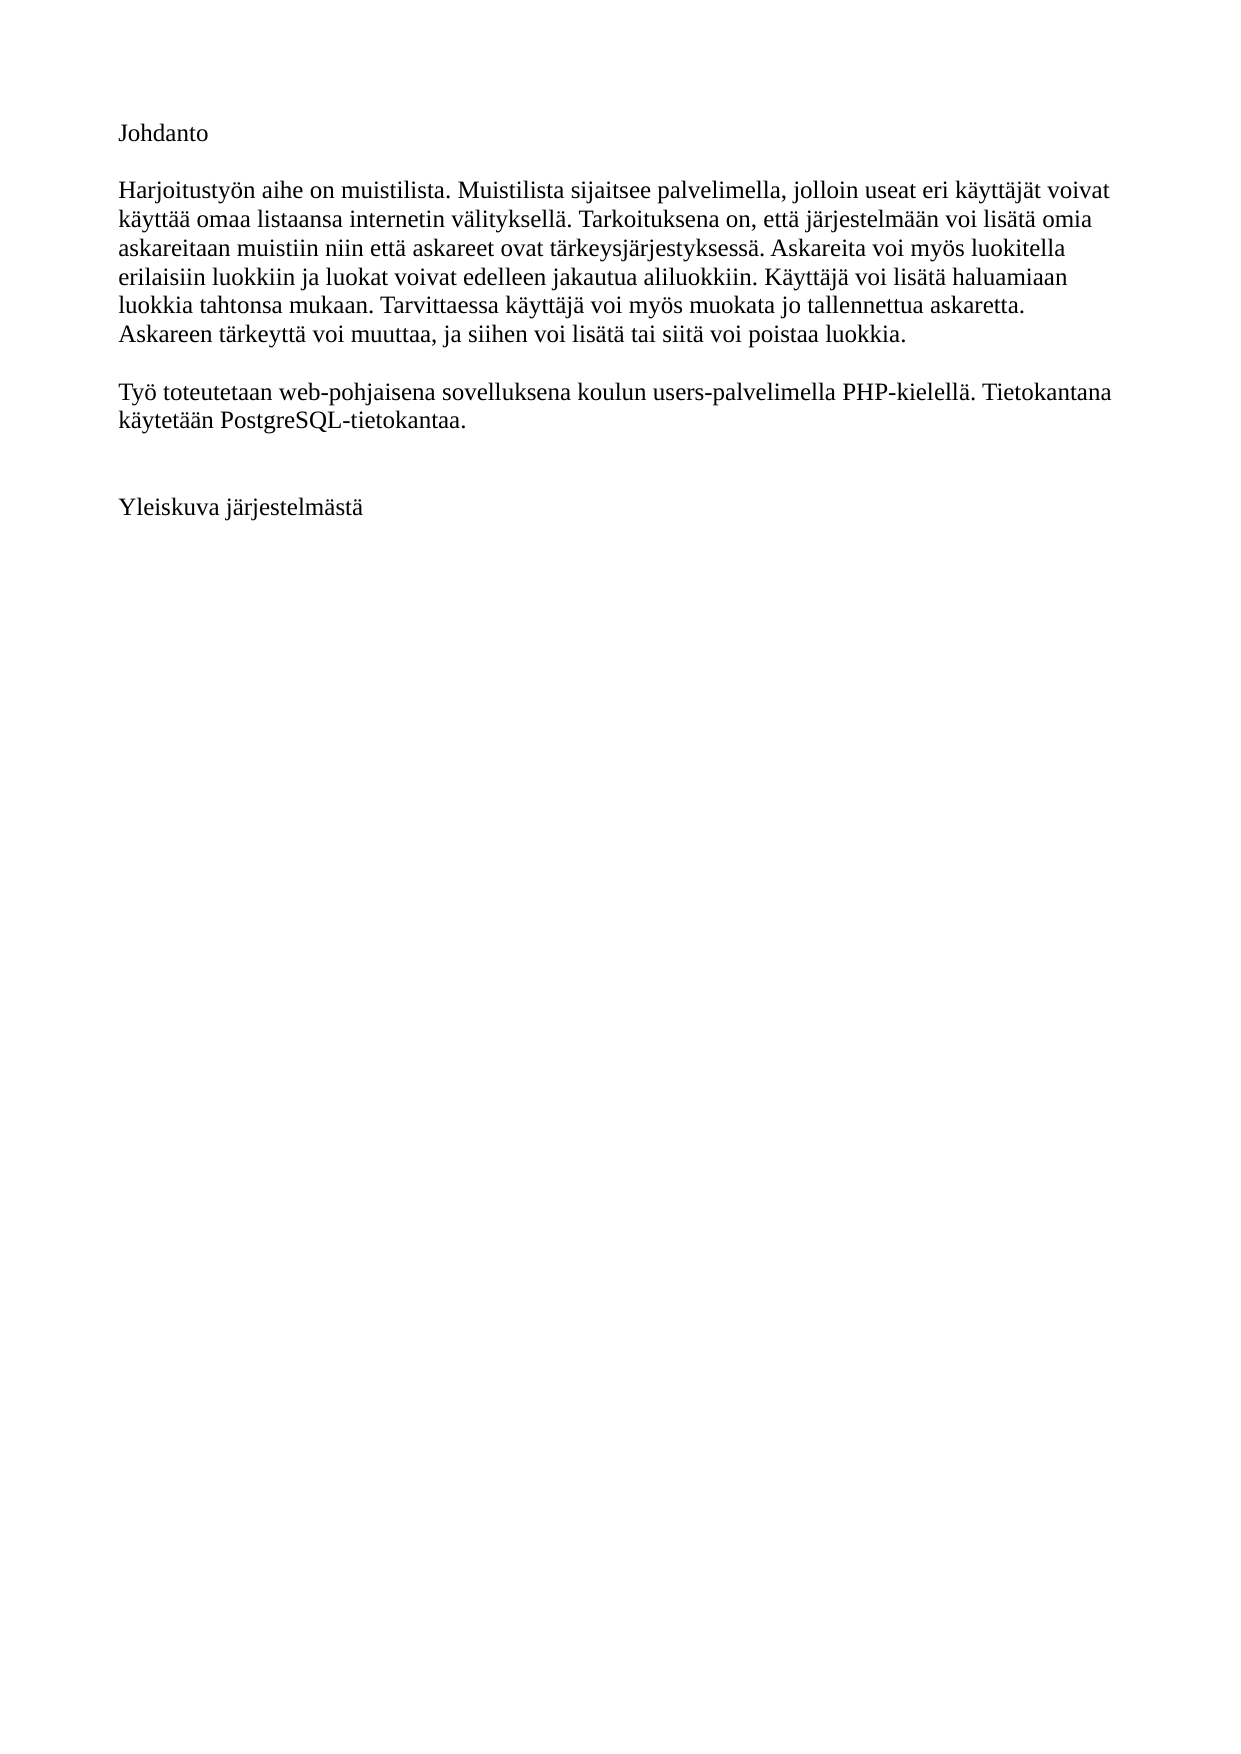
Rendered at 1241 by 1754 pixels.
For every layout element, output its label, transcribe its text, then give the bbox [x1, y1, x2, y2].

text Harjoitustyön aihe on muistilista. Muistilista sijaitsee palvelimella, jolloin useat eri käyttäjät voivat käyttää omaa listaansa internetin välityksellä. Tarkoituksena on, että järjestelmään voi lisätä omia askareitaan muistiin niin että askareet ovat tärkeysjärjestyksessä. Askareita voi myös luokitella erilaisiin luokkiin ja luokat voivat edelleen jakautua aliluokkiin. Käyttäjä voi lisätä haluamiaan luokkia tahtonsa mukaan. Tarvittaessa käyttäjä voi myös muokata jo tallennettua askaretta. Askareen tärkeyttä voi muuttaa, ja siihen voi lisätä tai siitä voi poistaa luokkia. [118, 176, 1122, 348]
text Yleiskuva järjestelmästä [118, 492, 1122, 521]
text Johdanto [118, 118, 1122, 147]
text Työ toteutetaan web-pohjaisena sovelluksena koulun users-palvelimella PHP-kielellä. Tietokantana käytetään PostgreSQL-tietokantaa. [118, 377, 1122, 434]
